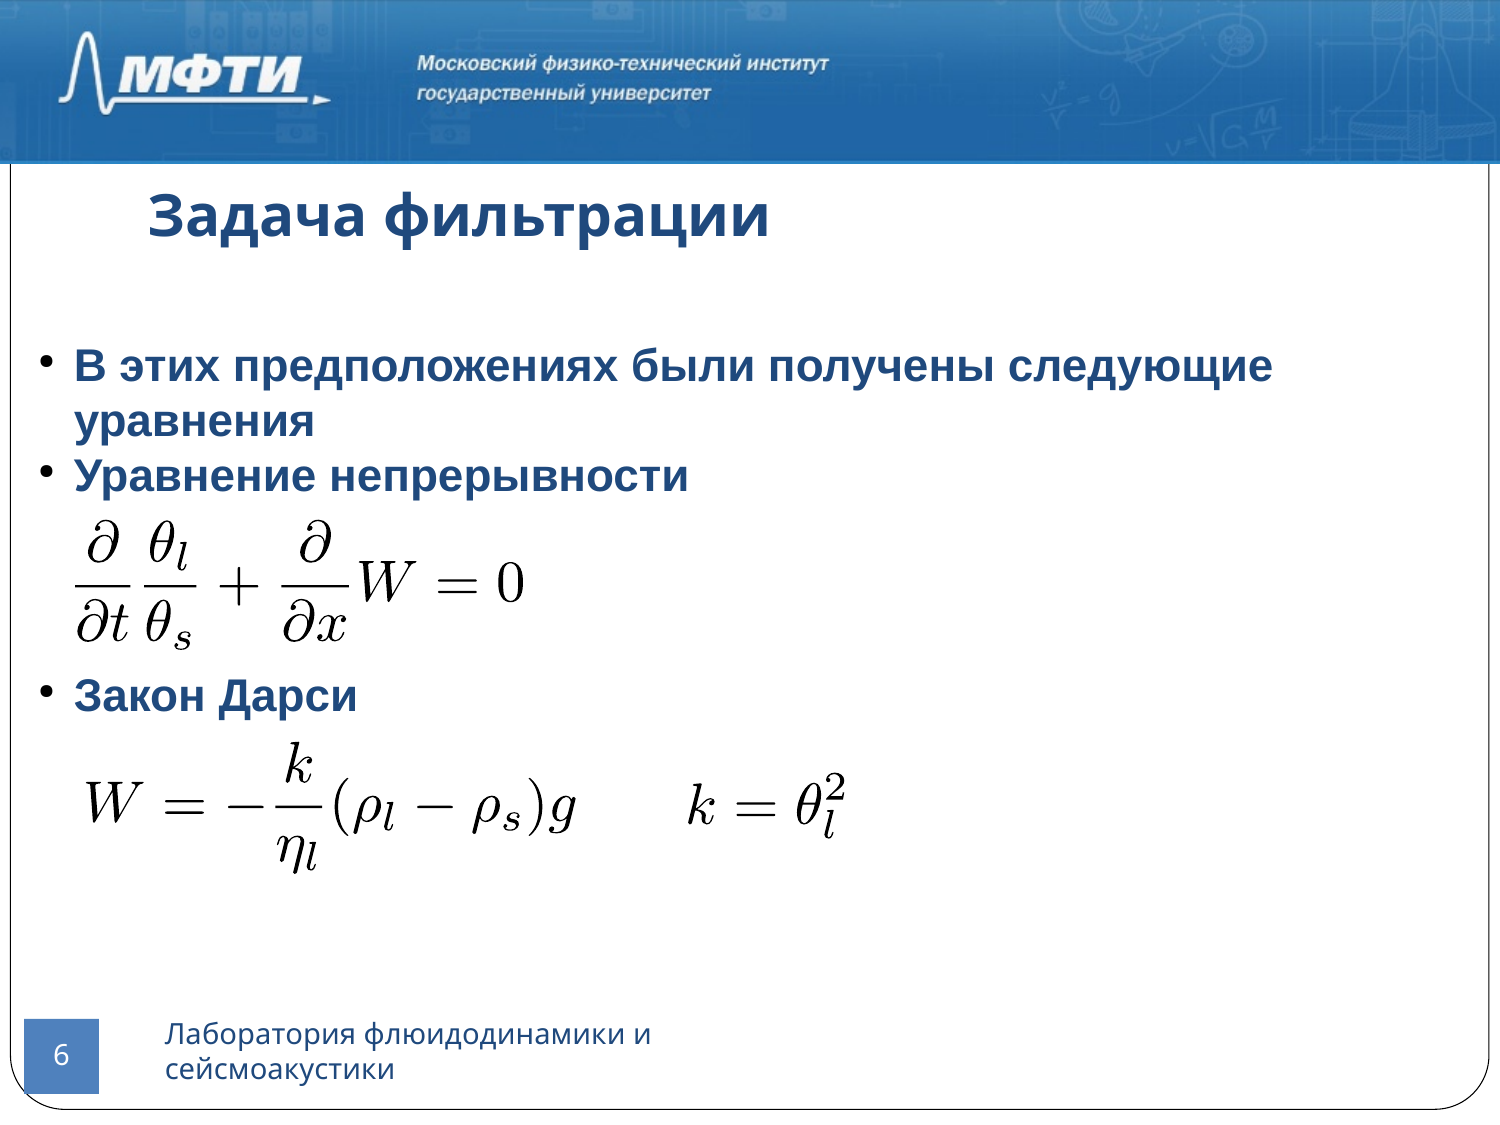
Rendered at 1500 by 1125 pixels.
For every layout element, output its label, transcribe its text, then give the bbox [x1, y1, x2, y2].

text_box [685, 772, 847, 839]
text_box [82, 741, 578, 875]
text_box [75, 519, 526, 650]
text_box В этих предположениях были получены следующие уравнения Уравнение непрерывности Закон Дарси [23, 328, 1347, 839]
text_box [24, 1018, 99, 1094]
text_box Задача фильтрации [147, 160, 1425, 265]
text_box Лаборатория флюидодинамики и сейсмоакустики [150, 1012, 880, 1088]
picture [0, 0, 1500, 164]
